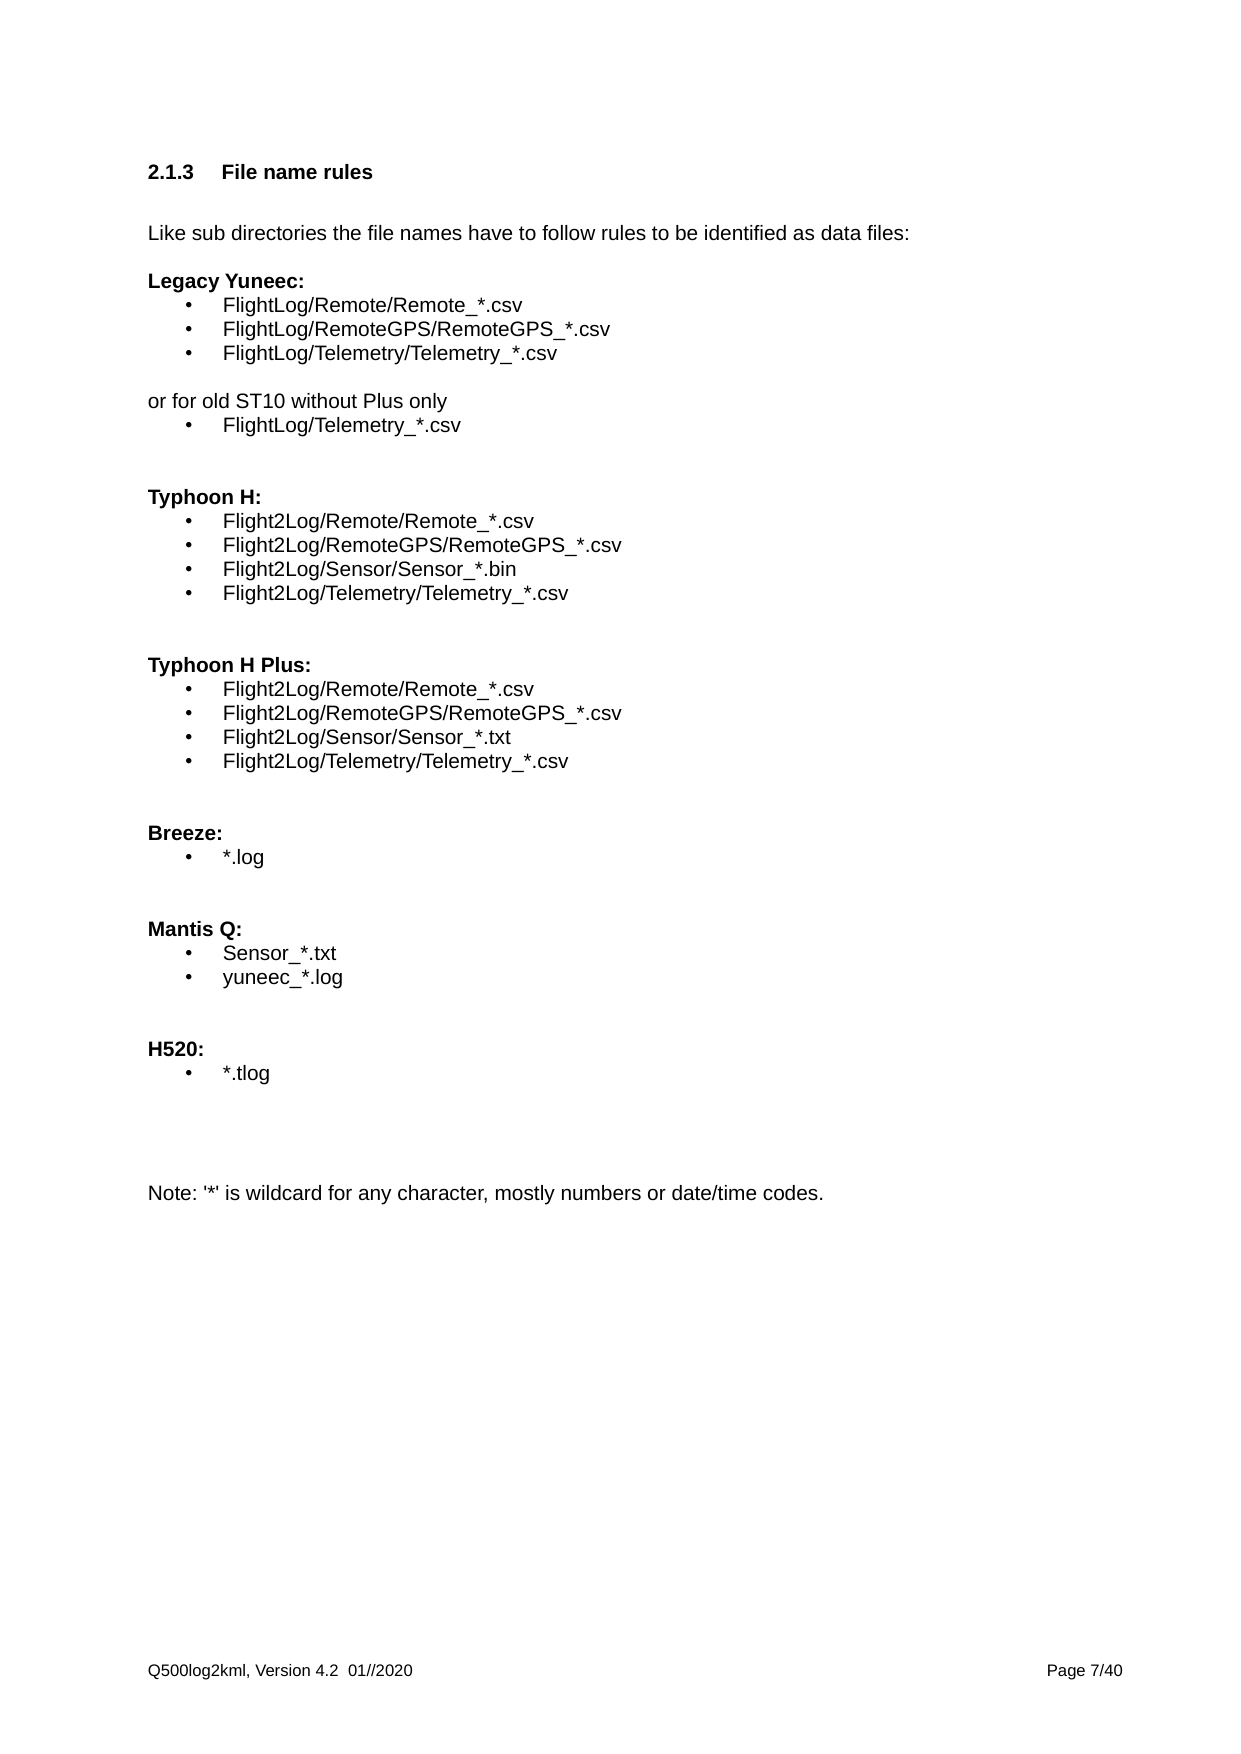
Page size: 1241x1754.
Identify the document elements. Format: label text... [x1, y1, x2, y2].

list Flight2Log/Remote/Remote_*.csv [185, 677, 1093, 701]
text Legacy Yuneec: [148, 268, 1093, 292]
list Flight2Log/Telemetry/Telemetry_*.csv [185, 749, 1093, 773]
list Sensor_*.txt [185, 941, 1093, 965]
list Flight2Log/RemoteGPS/RemoteGPS_*.csv [185, 532, 1093, 557]
list FlightLog/Remote/Remote_*.csv [185, 292, 1093, 316]
text Note: '*' is wildcard for any character, mostly numbers or date/time codes. [148, 1181, 1093, 1204]
text H520: [148, 1037, 1093, 1061]
list FlightLog/RemoteGPS/RemoteGPS_*.csv [185, 316, 1093, 341]
list FlightLog/Telemetry/Telemetry_*.csv [185, 341, 1093, 364]
text Like sub directories the file names have to follow rules to be identified as data files: [148, 221, 1093, 244]
text Typhoon H: [148, 484, 1093, 508]
text Breeze: [148, 821, 1093, 845]
list Flight2Log/Remote/Remote_*.csv [185, 508, 1093, 532]
list *.log [185, 845, 1093, 869]
list Flight2Log/Sensor/Sensor_*.bin [185, 557, 1093, 581]
text Mantis Q: [148, 917, 1093, 941]
subtitle File name rules [148, 160, 1093, 184]
list Flight2Log/Sensor/Sensor_*.txt [185, 725, 1093, 749]
list FlightLog/Telemetry_*.csv [185, 412, 1093, 437]
list *.tlog [185, 1061, 1093, 1085]
text Typhoon H Plus: [148, 653, 1093, 677]
list Flight2Log/Telemetry/Telemetry_*.csv [185, 581, 1093, 605]
list Flight2Log/RemoteGPS/RemoteGPS_*.csv [185, 701, 1093, 725]
list yuneec_*.log [185, 965, 1093, 989]
text or for old ST10 without Plus only [148, 388, 1093, 412]
